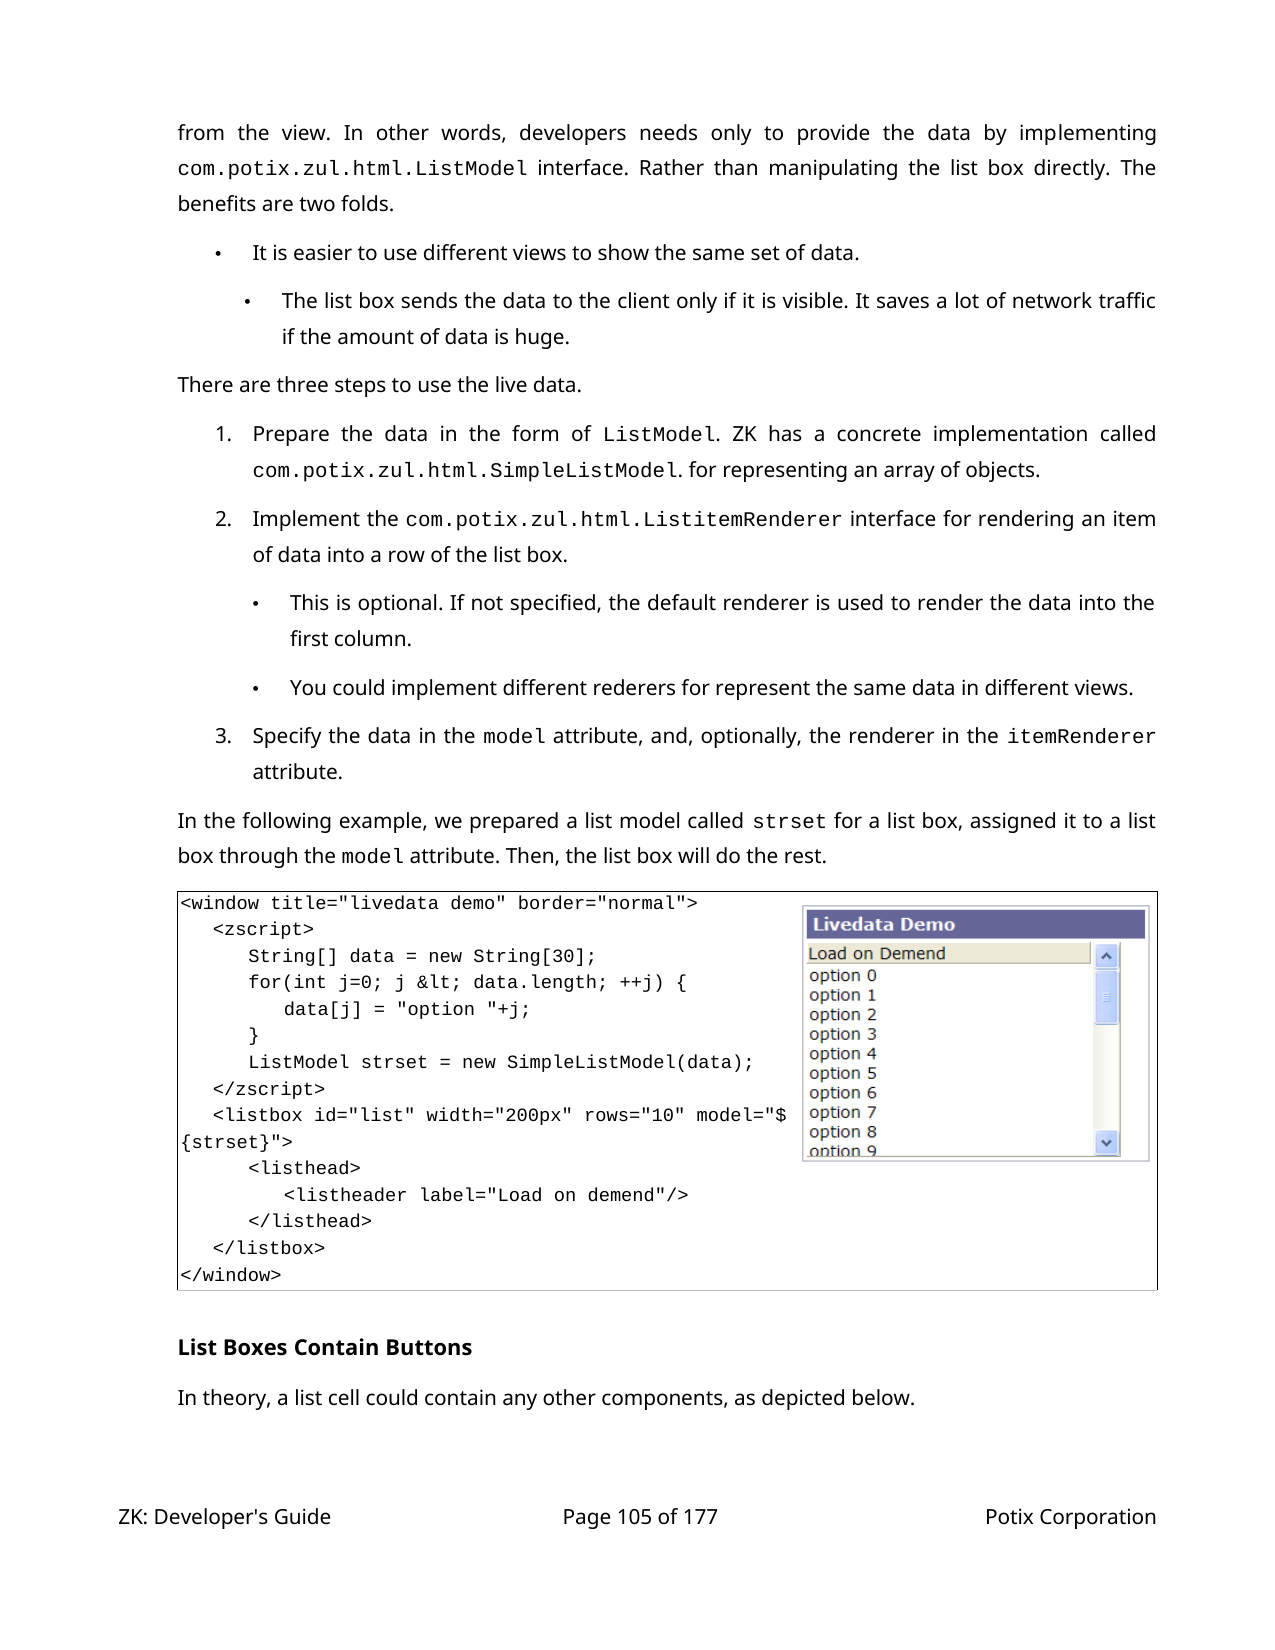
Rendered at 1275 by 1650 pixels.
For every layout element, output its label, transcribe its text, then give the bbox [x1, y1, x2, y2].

list You could implement different rederers for represent the same data in different views. [252, 673, 1157, 701]
list Implement the com.potix.zul.html.ListitemRenderer interface for rendering an item of data into a row of the list box. [215, 504, 1157, 568]
text In theory, a list cell could contain any other components, as depicted below. [177, 1383, 1157, 1411]
text from the view. In other words, developers needs only to provide the data by implementing com.potix.zul.html.ListModel interface. Rather than manipulating the list box directly. The benefits are two folds. [177, 118, 1157, 217]
subtitle List Boxes Contain Buttons [177, 1332, 1157, 1362]
list Prepare the data in the form of ListModel. ZK has a concrete implementation called com.potix.zul.html.SimpleListModel. for representing an array of objects. [215, 419, 1157, 483]
text In the following example, we prepared a list model called strset for a list box, assigned it to a list box through the model attribute. Then, the list box will do the rest. [177, 806, 1157, 870]
text There are three steps to use the live data. [177, 371, 1157, 399]
list Specify the data in the model attribute, and, optionally, the renderer in the itemRenderer attribute. [215, 721, 1157, 785]
list This is optional. If not specified, the default renderer is used to render the data into the first column. [252, 588, 1157, 652]
list The list box sends the data to the client only if it is visible. It saves a lot of network traffic if the amount of data is huge. [244, 287, 1157, 350]
list It is easier to use different views to show the same set of data. [215, 238, 1157, 266]
picture [800, 903, 1152, 1164]
text <window title="livedata demo" border="normal"> <zscript> String[] data = new String[30]; for(int j=0; j &lt; data.length; ++j) { data[j] = "option "+j; } ListModel strset = new SimpleListModel(data); </zscript> <listbox id="list" width="200px" rows="10" model="${strset}"> <listhead> <listheader label="Load on demend"/> </listhead> </listbox> </window> [178, 892, 1157, 1290]
